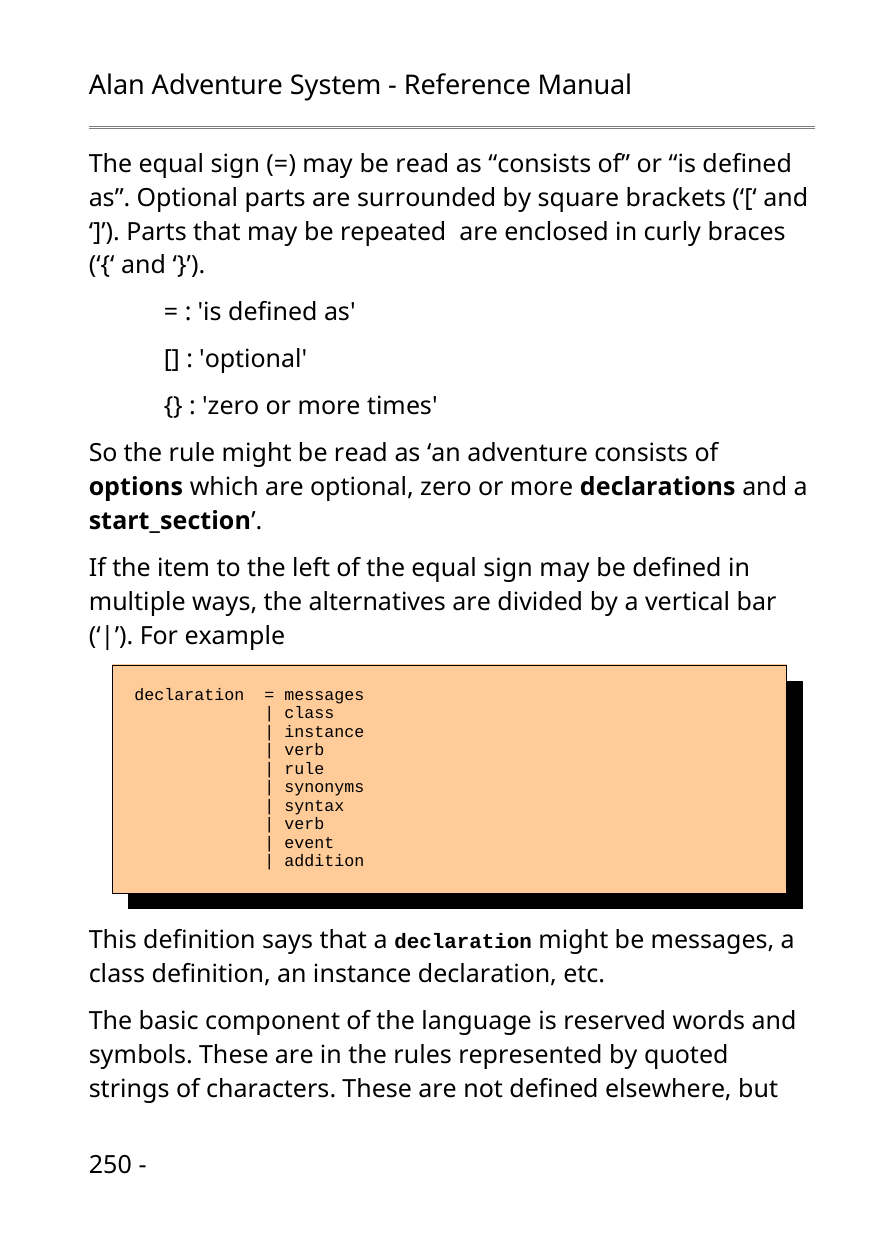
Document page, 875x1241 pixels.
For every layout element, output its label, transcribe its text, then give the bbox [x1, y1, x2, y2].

text The basic component of the language is reserved words and symbols. These are in the rules represented by quoted strings of characters. These are not defined elsewhere, but [88, 1003, 815, 1105]
text If the item to the left of the equal sign may be defined in multiple ways, the alternatives are divided by a vertical bar (‘|’). For example [88, 550, 815, 652]
text {} : 'zero or more times' [163, 388, 815, 422]
text = : 'is defined as' [163, 294, 815, 328]
text This definition says that a declaration might be messages, a class definition, an instance declaration, etc. [88, 922, 815, 990]
text So the rule might be read as ‘an adventure consists of options which are optional, zero or more declarations and a start_section’. [88, 435, 815, 537]
text The equal sign (=) may be read as “consists of” or “is defined as”. Optional parts are surrounded by square brackets (‘[‘ and ‘]’). Parts that may be repeated are enclosed in curly braces (‘{‘ and ‘}’). [88, 146, 815, 281]
text [] : 'optional' [163, 341, 815, 375]
text declaration = messages | class | instance | verb | rule | synonyms | syntax | verb | event | addition [113, 666, 786, 893]
